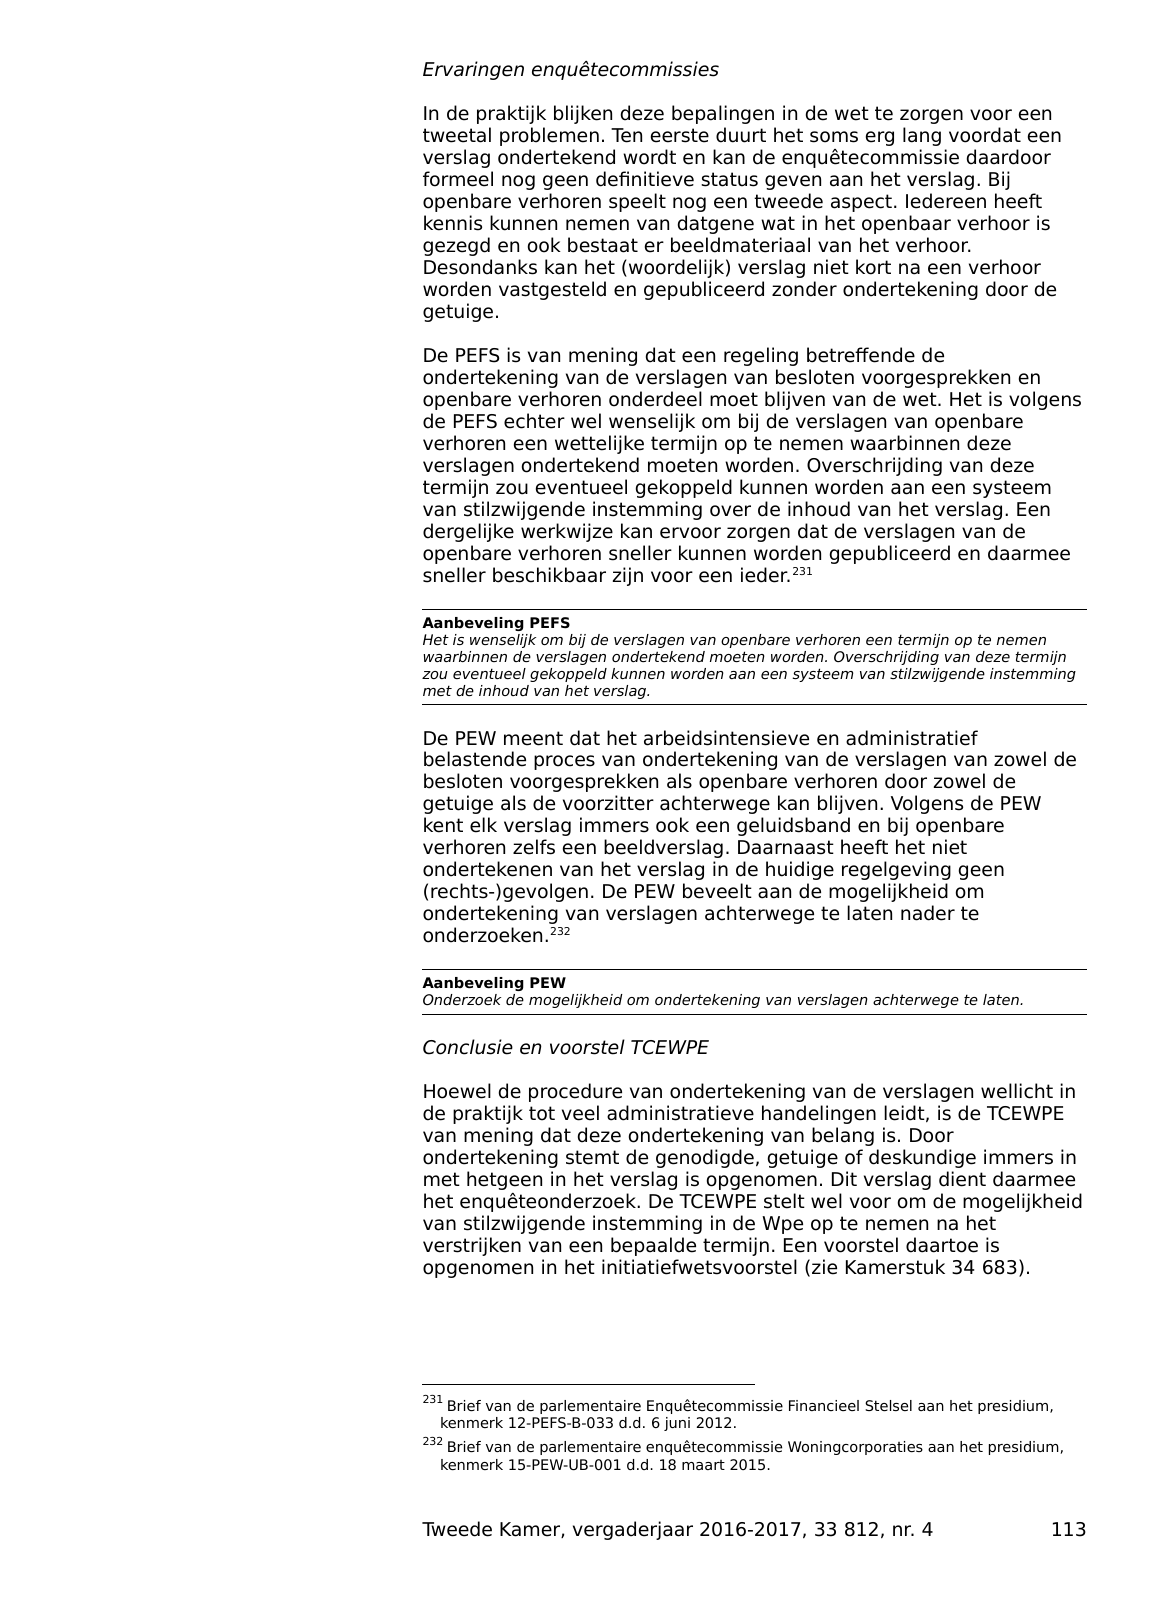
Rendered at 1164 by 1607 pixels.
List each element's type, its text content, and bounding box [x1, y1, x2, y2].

subtitle Ervaringen enquêtecommissies [422, 59, 1087, 81]
text In de praktijk blijken deze bepalingen in de wet te zorgen voor een tweetal problemen. Ten eerste duurt het soms erg lang voordat een verslag ondertekend wordt en kan de enquêtecommissie daardoor formeel nog geen definitieve status geven aan het verslag. Bij openbare verhoren speelt nog een tweede aspect. Iedereen heeft kennis kunnen nemen van datgene wat in het openbaar verhoor is gezegd en ook bestaat er beeldmateriaal van het verhoor. Desondanks kan het (woordelijk) verslag niet kort na een verhoor worden vastgesteld en gepubliceerd zonder ondertekening door de getuige. [422, 103, 1087, 323]
text Brief van de parlementaire Enquêtecommissie Financieel Stelsel aan het presidium, kenmerk 12-PEFS-B-033 d.d. 6 juni 2012. [422, 1393, 1087, 1432]
text Brief van de parlementaire enquêtecommissie Woningcorporaties aan het presidium, kenmerk 15-PEW-UB-001 d.d. 18 maart 2015. [422, 1435, 1087, 1474]
table_header Aanbeveling PEW Onderzoek de mogelijkheid om ondertekening van verslagen achterwege te laten. [422, 970, 1087, 1013]
subtitle Conclusie en voorstel TCEWPE [422, 1037, 1087, 1059]
table_header Aanbeveling PEFS Het is wenselijk om bij de verslagen van openbare verhoren een termijn op te nemen waarbinnen de verslagen ondertekend moeten worden. Overschrijding van deze termijn zou eventueel gekoppeld kunnen worden aan een systeem van stilzwijgende instemming met de inhoud van het verslag. [422, 610, 1087, 704]
text De PEFS is van mening dat een regeling betreffende de ondertekening van de verslagen van besloten voorgesprekken en openbare verhoren onderdeel moet blijven van de wet. Het is volgens de PEFS echter wel wenselijk om bij de verslagen van openbare verhoren een wettelijke termijn op te nemen waarbinnen deze verslagen ondertekend moeten worden. Overschrijding van deze termijn zou eventueel gekoppeld kunnen worden aan een systeem van stilzwijgende instemming over de inhoud van het verslag. Een dergelijke werkwijze kan ervoor zorgen dat de verslagen van de openbare verhoren sneller kunnen worden gepubliceerd en daarmee sneller beschikbaar zijn voor een ieder. [422, 345, 1087, 587]
text De PEW meent dat het arbeidsintensieve en administratief belastende proces van ondertekening van de verslagen van zowel de besloten voorgesprekken als openbare verhoren door zowel de getuige als de voorzitter achterwege kan blijven. Volgens de PEW kent elk verslag immers ook een geluidsband en bij openbare verhoren zelfs een beeldverslag. Daarnaast heeft het niet ondertekenen van het verslag in de huidige regelgeving geen (rechts-)gevolgen. De PEW beveelt aan de mogelijkheid om ondertekening van verslagen achterwege te laten nader te onderzoeken. [422, 727, 1087, 947]
text Hoewel de procedure van ondertekening van de verslagen wellicht in de praktijk tot veel administratieve handelingen leidt, is de TCEWPE van mening dat deze ondertekening van belang is. Door ondertekening stemt de genodigde, getuige of deskundige immers in met hetgeen in het verslag is opgenomen. Dit verslag dient daarmee het enquêteonderzoek. De TCEWPE stelt wel voor om de mogelijkheid van stilzwijgende instemming in de Wpe op te nemen na het verstrijken van een bepaalde termijn. Een voorstel daartoe is opgenomen in het initiatiefwetsvoorstel (zie Kamerstuk 34 683). [422, 1081, 1087, 1279]
